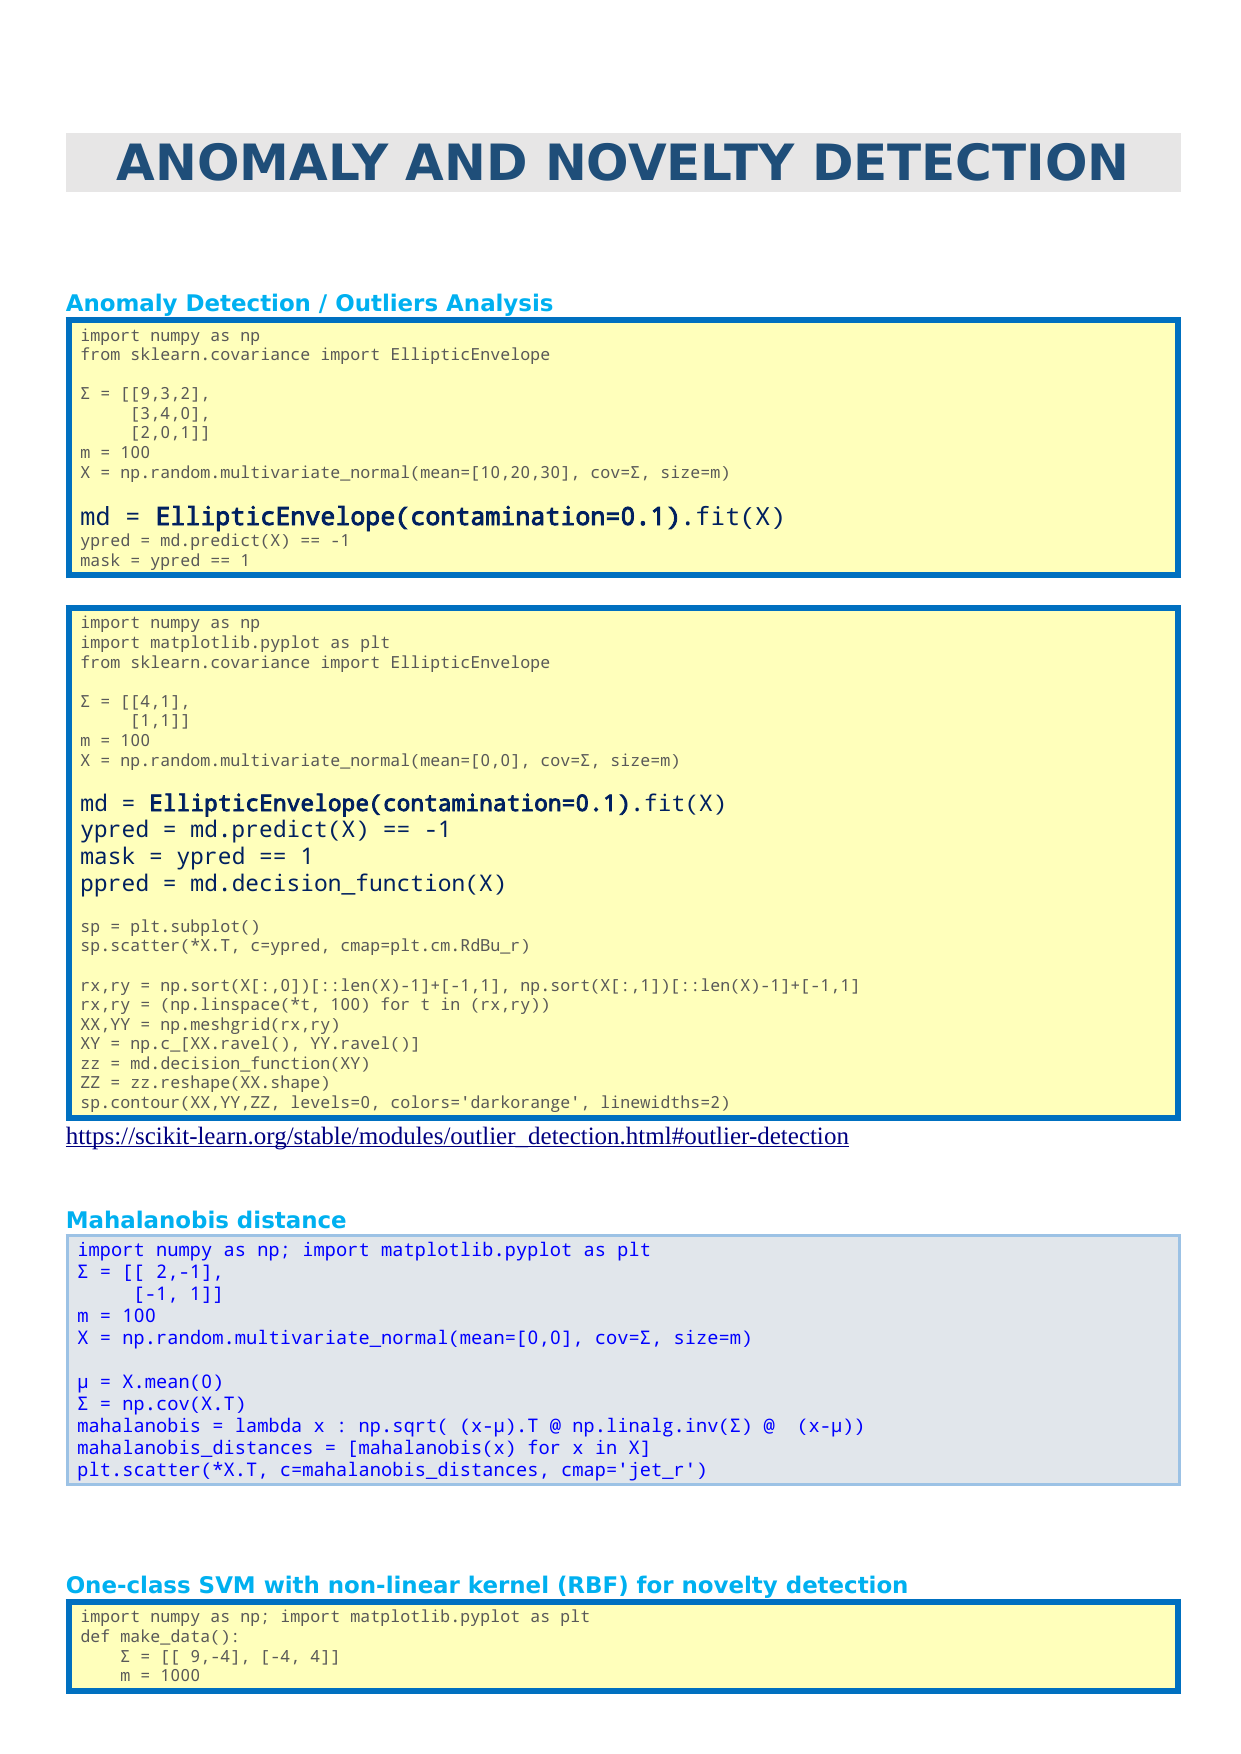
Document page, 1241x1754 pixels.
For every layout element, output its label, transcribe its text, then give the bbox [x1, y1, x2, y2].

subtitle ANOMALY AND NOVELTY DETECTION [66, 133, 1181, 192]
text XX,YY = np.meshgrid(rx,ry) [72, 1006, 1175, 1026]
text rx,ry = (np.linspace(*t, 100) for t in (rx,ry)) [72, 987, 1175, 1006]
text import numpy as np [72, 611, 1175, 625]
text Σ = [[4,1], [72, 683, 1175, 703]
text μ = X.mean(0) [69, 1366, 1178, 1388]
text mahalanobis = lambda x : np.sqrt( (x-μ).T @ np.linalg.inv(Σ) @ (x-μ)) [69, 1410, 1178, 1432]
text md = EllipticEnvelope(contamination=0.1).fit(X) [72, 781, 1175, 808]
text import numpy as np [72, 323, 1175, 337]
text m = 100 [69, 1300, 1178, 1322]
text import numpy as np; import matplotlib.pyplot as plt [72, 1605, 1175, 1618]
title One-class SVM with non-linear kernel (RBF) for novelty detection [66, 1572, 1181, 1599]
title Mahalanobis distance [66, 1207, 1181, 1234]
text mask = ypred == 1 [72, 542, 1175, 572]
text zz = md.decision_function(XY) [72, 1046, 1175, 1065]
text from sklearn.covariance import EllipticEnvelope [72, 337, 1175, 356]
text mask = ypred == 1 [72, 835, 1175, 862]
text ypred = md.predict(X) == -1 [72, 523, 1175, 542]
text [2,0,1]] [72, 415, 1175, 434]
text plt.scatter(*X.T, c=mahalanobis_distances, cmap='jet_r') [69, 1454, 1178, 1483]
text import matplotlib.pyplot as plt [72, 625, 1175, 644]
text md = EllipticEnvelope(contamination=0.1).fit(X) [72, 493, 1175, 523]
text ppred = md.decision_function(X) [72, 862, 1175, 889]
text ypred = md.predict(X) == -1 [72, 808, 1175, 835]
text X = np.random.multivariate_normal(mean=[10,20,30], cov=Σ, size=m) [72, 454, 1175, 474]
text [-1, 1]] [69, 1278, 1178, 1300]
text Σ = [[9,3,2], [72, 376, 1175, 395]
text XY = np.c_[XX.ravel(), YY.ravel()] [72, 1026, 1175, 1046]
text Σ = np.cov(X.T) [69, 1388, 1178, 1410]
text Σ = [[ 9,-4], [-4, 4]] [72, 1638, 1175, 1658]
text mahalanobis_distances = [mahalanobis(x) for x in X] [69, 1432, 1178, 1454]
text from sklearn.covariance import EllipticEnvelope [72, 644, 1175, 664]
text sp.contour(XX,YY,ZZ, levels=0, colors='darkorange', linewidths=2) [72, 1085, 1175, 1115]
text rx,ry = np.sort(X[:,0])[::len(X)-1]+[-1,1], np.sort(X[:,1])[::len(X)-1]+[-1,1] [72, 967, 1175, 987]
text m = 100 [72, 723, 1175, 742]
text m = 1000 [72, 1658, 1175, 1688]
text https://scikit-learn.org/stable/modules/outlier_detection.html#outlier-detection [66, 1121, 1181, 1150]
text m = 100 [72, 434, 1175, 454]
text X = np.random.multivariate_normal(mean=[0,0], cov=Σ, size=m) [72, 742, 1175, 762]
title Anomaly Detection / Outliers Analysis [66, 290, 1181, 317]
text X = np.random.multivariate_normal(mean=[0,0], cov=Σ, size=m) [69, 1322, 1178, 1344]
text Σ = [[ 2,-1], [69, 1256, 1178, 1278]
text [3,4,0], [72, 395, 1175, 415]
text sp.scatter(*X.T, c=ypred, cmap=plt.cm.RdBu_r) [72, 928, 1175, 948]
text def make_data(): [72, 1618, 1175, 1638]
text sp = plt.subplot() [72, 908, 1175, 928]
text import numpy as np; import matplotlib.pyplot as plt [69, 1237, 1178, 1256]
text ZZ = zz.reshape(XX.shape) [72, 1065, 1175, 1085]
text [1,1]] [72, 703, 1175, 723]
